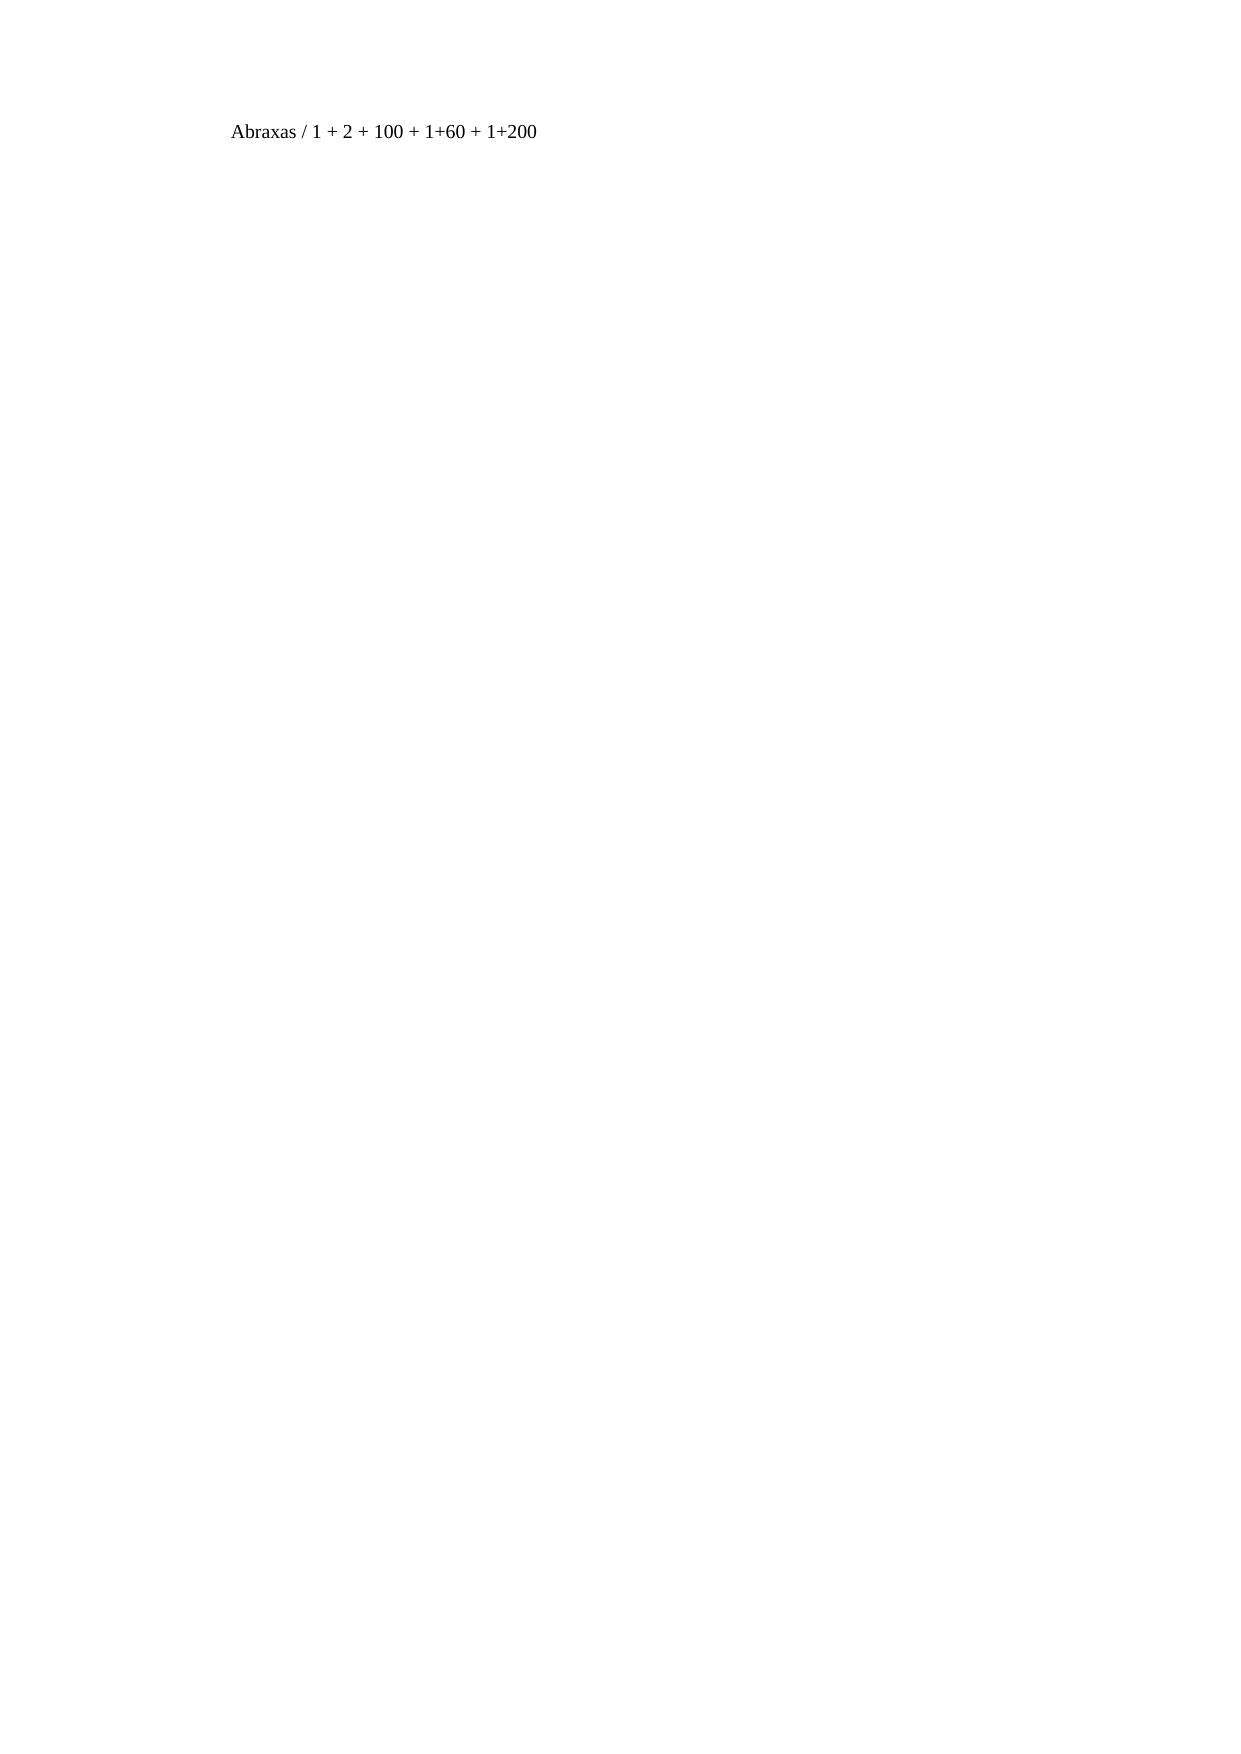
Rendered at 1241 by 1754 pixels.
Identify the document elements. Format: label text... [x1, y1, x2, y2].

text Abraxas / 1 + 2 + 100 + 1+60 + 1+200 [231, 121, 609, 143]
